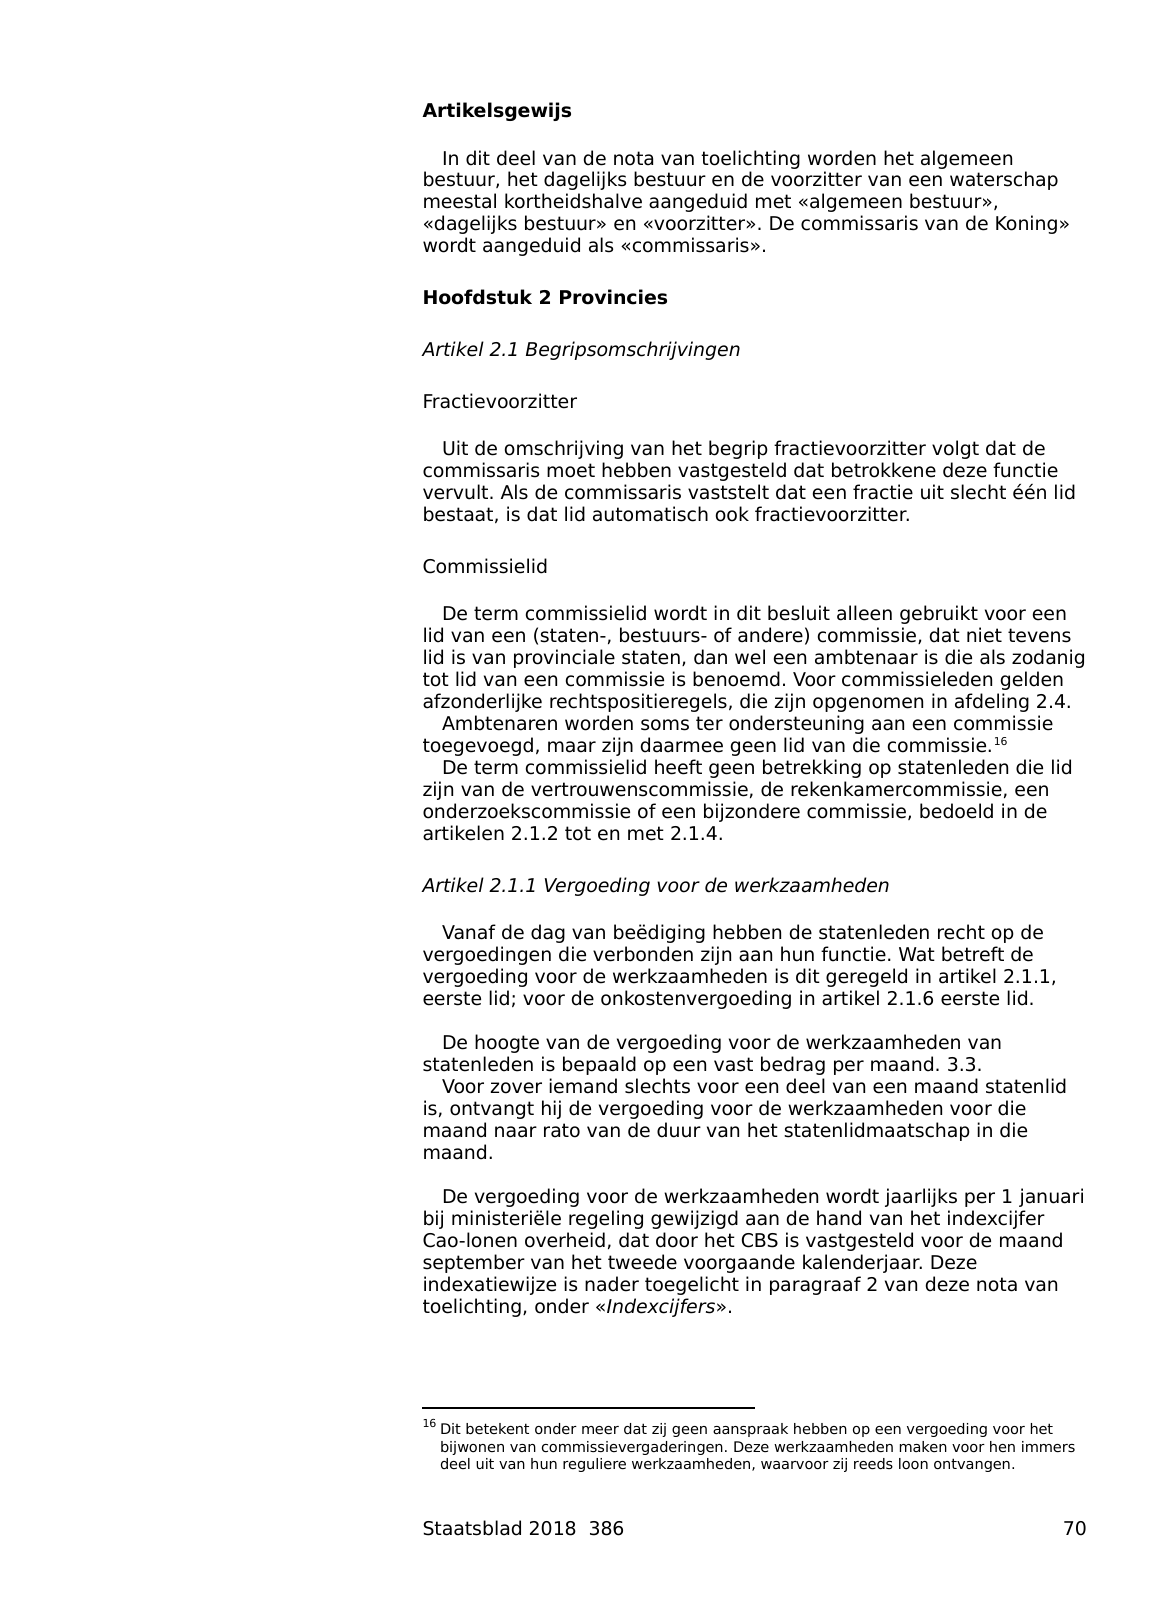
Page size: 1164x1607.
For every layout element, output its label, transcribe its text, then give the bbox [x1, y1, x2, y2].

text De hoogte van de vergoeding voor de werkzaamheden van statenleden is bepaald op een vast bedrag per maand. 3.3. [422, 1032, 1087, 1076]
subtitle Hoofdstuk 2 Provincies [422, 287, 1087, 309]
subtitle Artikel 2.1.1 Vergoeding voor de werkzaamheden [422, 875, 1087, 897]
text De term commissielid heeft geen betrekking op statenleden die lid zijn van de vertrouwenscommissie, de rekenkamercommissie, een onderzoekscommissie of een bijzondere commissie, bedoeld in de artikelen 2.1.2 tot en met 2.1.4. [422, 757, 1087, 845]
text Uit de omschrijving van het begrip fractievoorzitter volgt dat de commissaris moet hebben vastgesteld dat betrokkene deze functie vervult. Als de commissaris vaststelt dat een fractie uit slecht één lid bestaat, is dat lid automatisch ook fractievoorzitter. [422, 438, 1087, 526]
text De term commissielid wordt in dit besluit alleen gebruikt voor een lid van een (staten-, bestuurs- of andere) commissie, dat niet tevens lid is van provinciale staten, dan wel een ambtenaar is die als zodanig tot lid van een commissie is benoemd. Voor commissieleden gelden afzonderlijke rechtspositieregels, die zijn opgenomen in afdeling 2.4. [422, 603, 1087, 713]
text Dit betekent onder meer dat zij geen aanspraak hebben op een vergoeding voor het bijwonen van commissievergaderingen. Deze werkzaamheden maken voor hen immers deel uit van hun reguliere werkzaamheden, waarvoor zij reeds loon ontvangen. [422, 1417, 1087, 1473]
subtitle Artikelsgewijs [422, 100, 1087, 122]
subtitle Artikel 2.1 Begripsomschrijvingen [422, 339, 1087, 361]
text Voor zover iemand slechts voor een deel van een maand statenlid is, ontvangt hij de vergoeding voor de werkzaamheden voor die maand naar rato van de duur van het statenlidmaatschap in die maand. [422, 1076, 1087, 1164]
text Vanaf de dag van beëdiging hebben de statenleden recht op de vergoedingen die verbonden zijn aan hun functie. Wat betreft de vergoeding voor de werkzaamheden is dit geregeld in artikel 2.1.1, eerste lid; voor de onkostenvergoeding in artikel 2.1.6 eerste lid. [422, 922, 1087, 1010]
subtitle Fractievoorzitter [422, 391, 1087, 413]
text In dit deel van de nota van toelichting worden het algemeen bestuur, het dagelijks bestuur en de voorzitter van een waterschap meestal kortheidshalve aangeduid met «algemeen bestuur», «dagelijks bestuur» en «voorzitter». De commissaris van de Koning» wordt aangeduid als «commissaris». [422, 147, 1087, 257]
text De vergoeding voor de werkzaamheden wordt jaarlijks per 1 januari bij ministeriële regeling gewijzigd aan de hand van het indexcijfer Cao-lonen overheid, dat door het CBS is vastgesteld voor de maand september van het tweede voorgaande kalenderjaar. Deze indexatiewijze is nader toegelicht in paragraaf 2 van deze nota van toelichting, onder «Indexcijfers». [422, 1186, 1087, 1318]
text Ambtenaren worden soms ter ondersteuning aan een commissie toegevoegd, maar zijn daarmee geen lid van die commissie. [422, 713, 1087, 757]
subtitle Commissielid [422, 556, 1087, 578]
